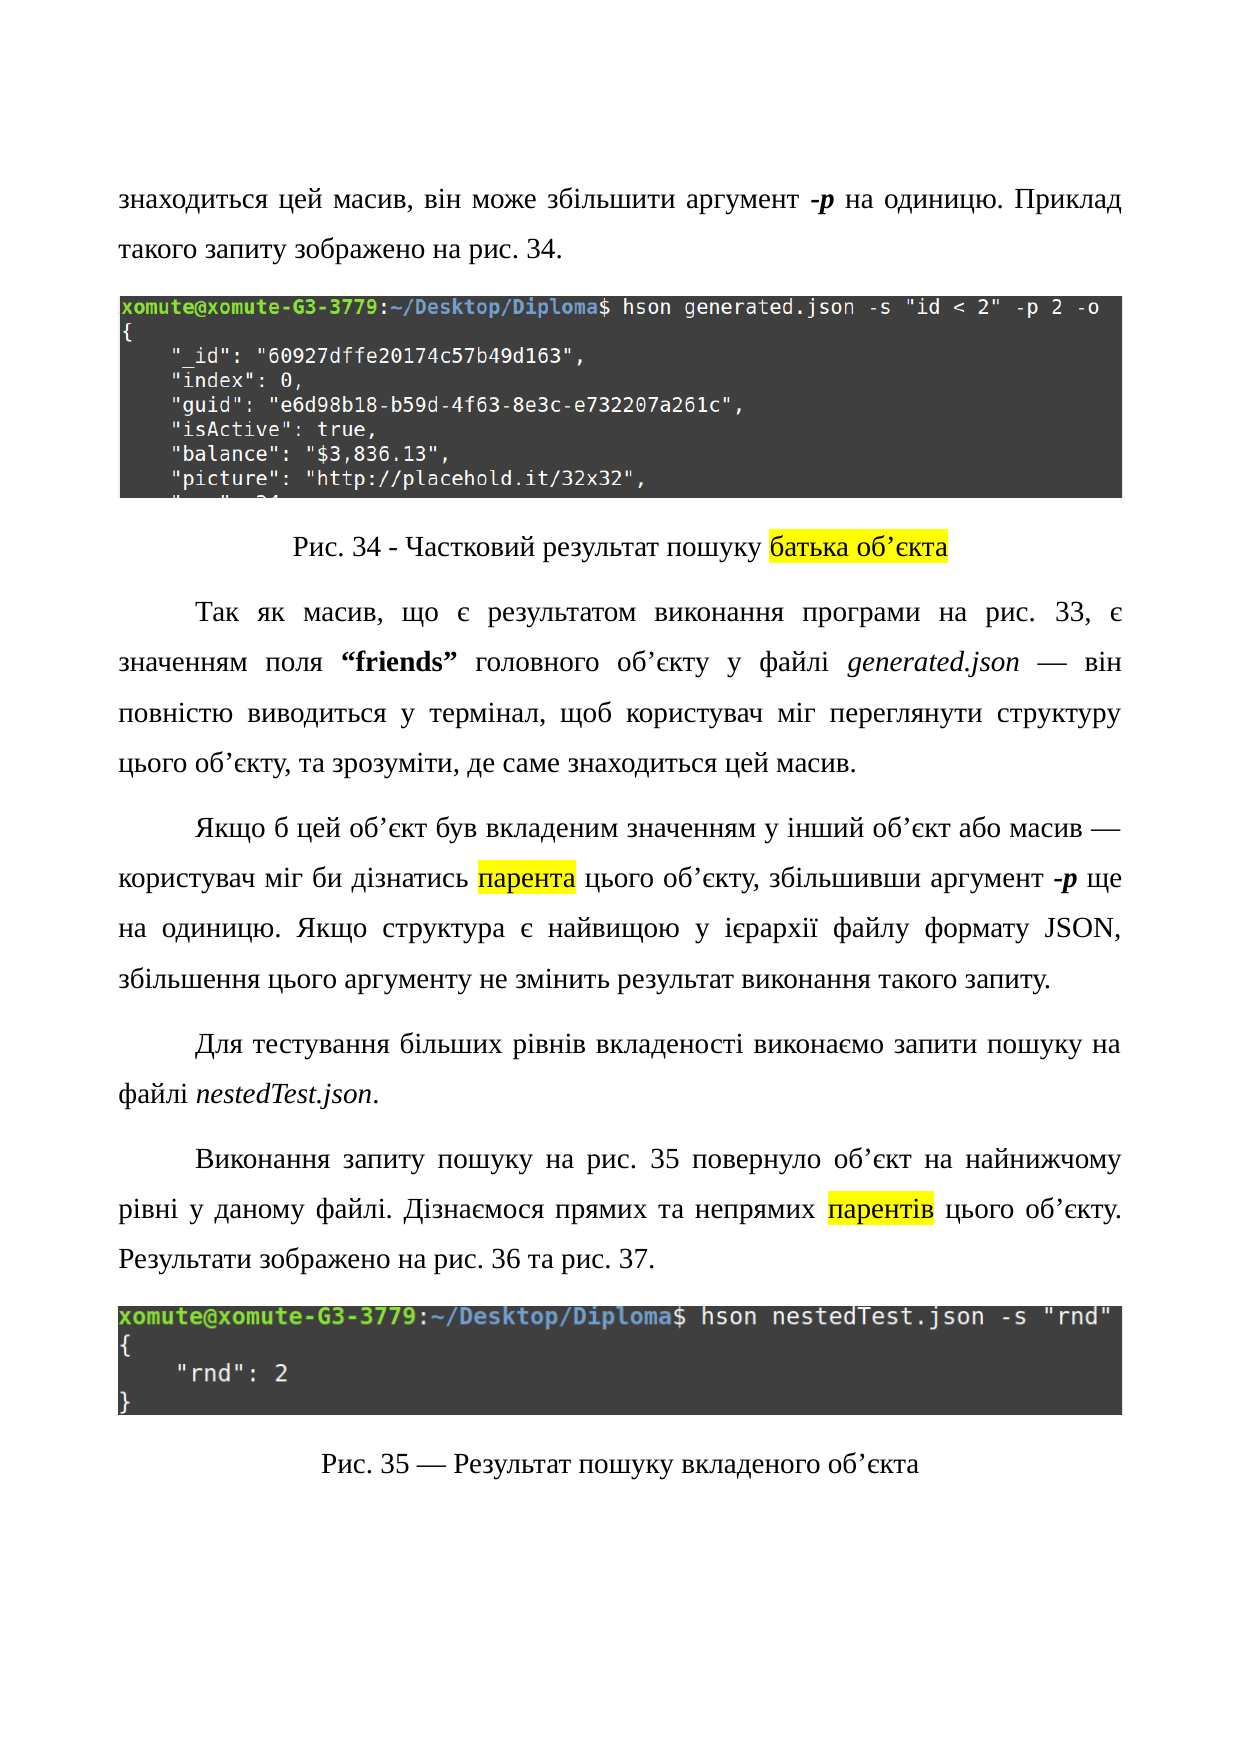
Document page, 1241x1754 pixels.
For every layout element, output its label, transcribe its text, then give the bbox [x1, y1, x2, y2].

text Виконання запиту пошуку на рис. 35 повернуло об’єкт на найнижчому рівні у даному файлі. Дізнаємося прямих та непрямих парентів цього об’єкту. Результати зображено на рис. 36 та рис. 37. [118, 1141, 1122, 1275]
text Рис. 34 - Частковий результат пошуку батька об’єкта [118, 529, 1122, 563]
picture [118, 1306, 1123, 1415]
text Так як масив, що є результатом виконання програми на рис. 33, є значенням поля “friends” головного об’єкту у файлі generated.json — він повністю виводиться у термінал, щоб користувач міг переглянути структуру цього об’єкту, та зрозуміти, де саме знаходиться цей масив. [118, 594, 1122, 779]
text знаходиться цей масив, він може збільшити аргумент -p на одиницю. Приклад такого запиту зображено на рис. 34. [118, 181, 1122, 265]
text Якщо б цей об’єкт був вкладеним значенням у інший об’єкт або масив — користувач міг би дізнатись парента цього об’єкту, збільшивши аргумент -p ще на одиницю. Якщо структура є найвищою у ієрархії файлу формату JSON, збільшення цього аргументу не змінить результат виконання такого запиту. [118, 810, 1122, 994]
text Для тестування більших рівнів вкладеності виконаємо запити пошуку на файлі nestedTest.json. [118, 1026, 1122, 1110]
picture [118, 296, 1123, 498]
text Рис. 35 — Результат пошуку вкладеного об’єкта [118, 1446, 1122, 1480]
